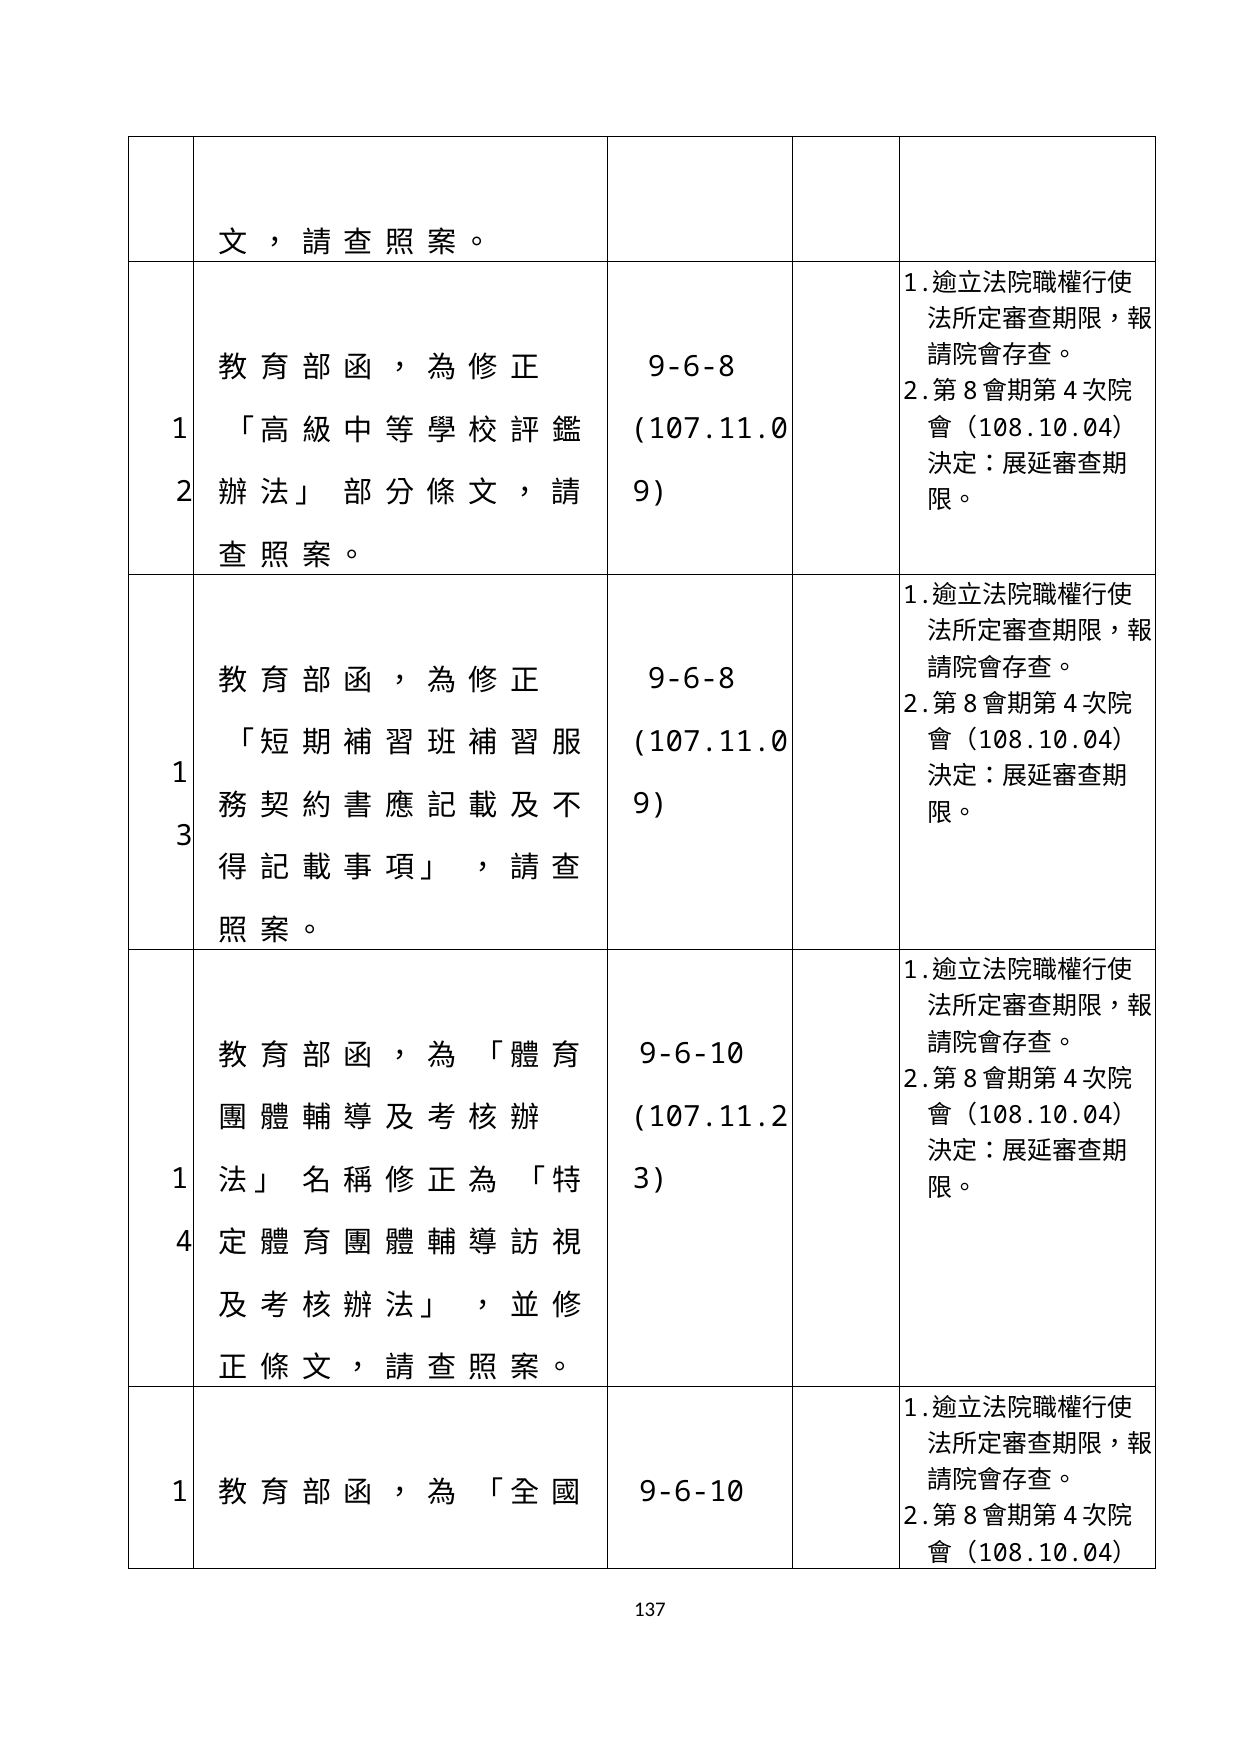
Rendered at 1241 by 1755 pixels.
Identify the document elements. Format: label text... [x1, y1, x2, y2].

table_cell 教育部函，為「全國 [194, 1387, 607, 1568]
table_cell 教育部函，為修正「高級中等學校評鑑辦法」部分條文，請查照案。 [194, 262, 607, 573]
table_cell 1.逾立法院職權行使法所定審查期限，報請院會存查。 2.第8會期第4次院會（108.10.04）決定：展延審查期限。 [900, 262, 1155, 573]
table_cell 1.逾立法院職權行使法所定審查期限，報請院會存查。 2.第8會期第4次院會（108.10.04） [900, 1387, 1155, 1568]
table_cell 1.逾立法院職權行使法所定審查期限，報請院會存查。 2.第8會期第4次院會（108.10.04）決定：展延審查期限。 [900, 950, 1155, 1386]
table_cell 9-6-8 (107.11.09) [608, 262, 792, 573]
table_cell 9-6-10 (107.11.23) [608, 950, 792, 1386]
table_cell [793, 1387, 899, 1568]
table_cell 1.逾立法院職權行使法所定審查期限，報請院會存查。 2.第8會期第4次院會（108.10.04）決定：展延審查期限。 [900, 575, 1155, 948]
table_cell [129, 950, 193, 1386]
table_cell [793, 575, 899, 948]
table_cell [129, 137, 193, 261]
table_cell 9-6-10 [608, 1387, 792, 1568]
table_cell 9-6-8 (107.11.09) [608, 575, 792, 948]
table_cell [608, 137, 792, 261]
table_cell [793, 950, 899, 1386]
table_cell [129, 1387, 193, 1568]
table_cell [129, 575, 193, 948]
table_cell [900, 137, 1155, 261]
table_cell 教育部函，為修正「短期補習班補習服務契約書應記載及不得記載事項」，請查照案。 [194, 575, 607, 948]
table_cell [793, 137, 899, 261]
table_cell 教育部函，為「體育團體輔導及考核辦法」名稱修正為「特定體育團體輔導訪視及考核辦法」，並修正條文，請查照案。 [194, 950, 607, 1386]
table_cell [793, 262, 899, 573]
table_cell 文，請查照案。 [194, 137, 607, 261]
table_cell [129, 262, 193, 573]
